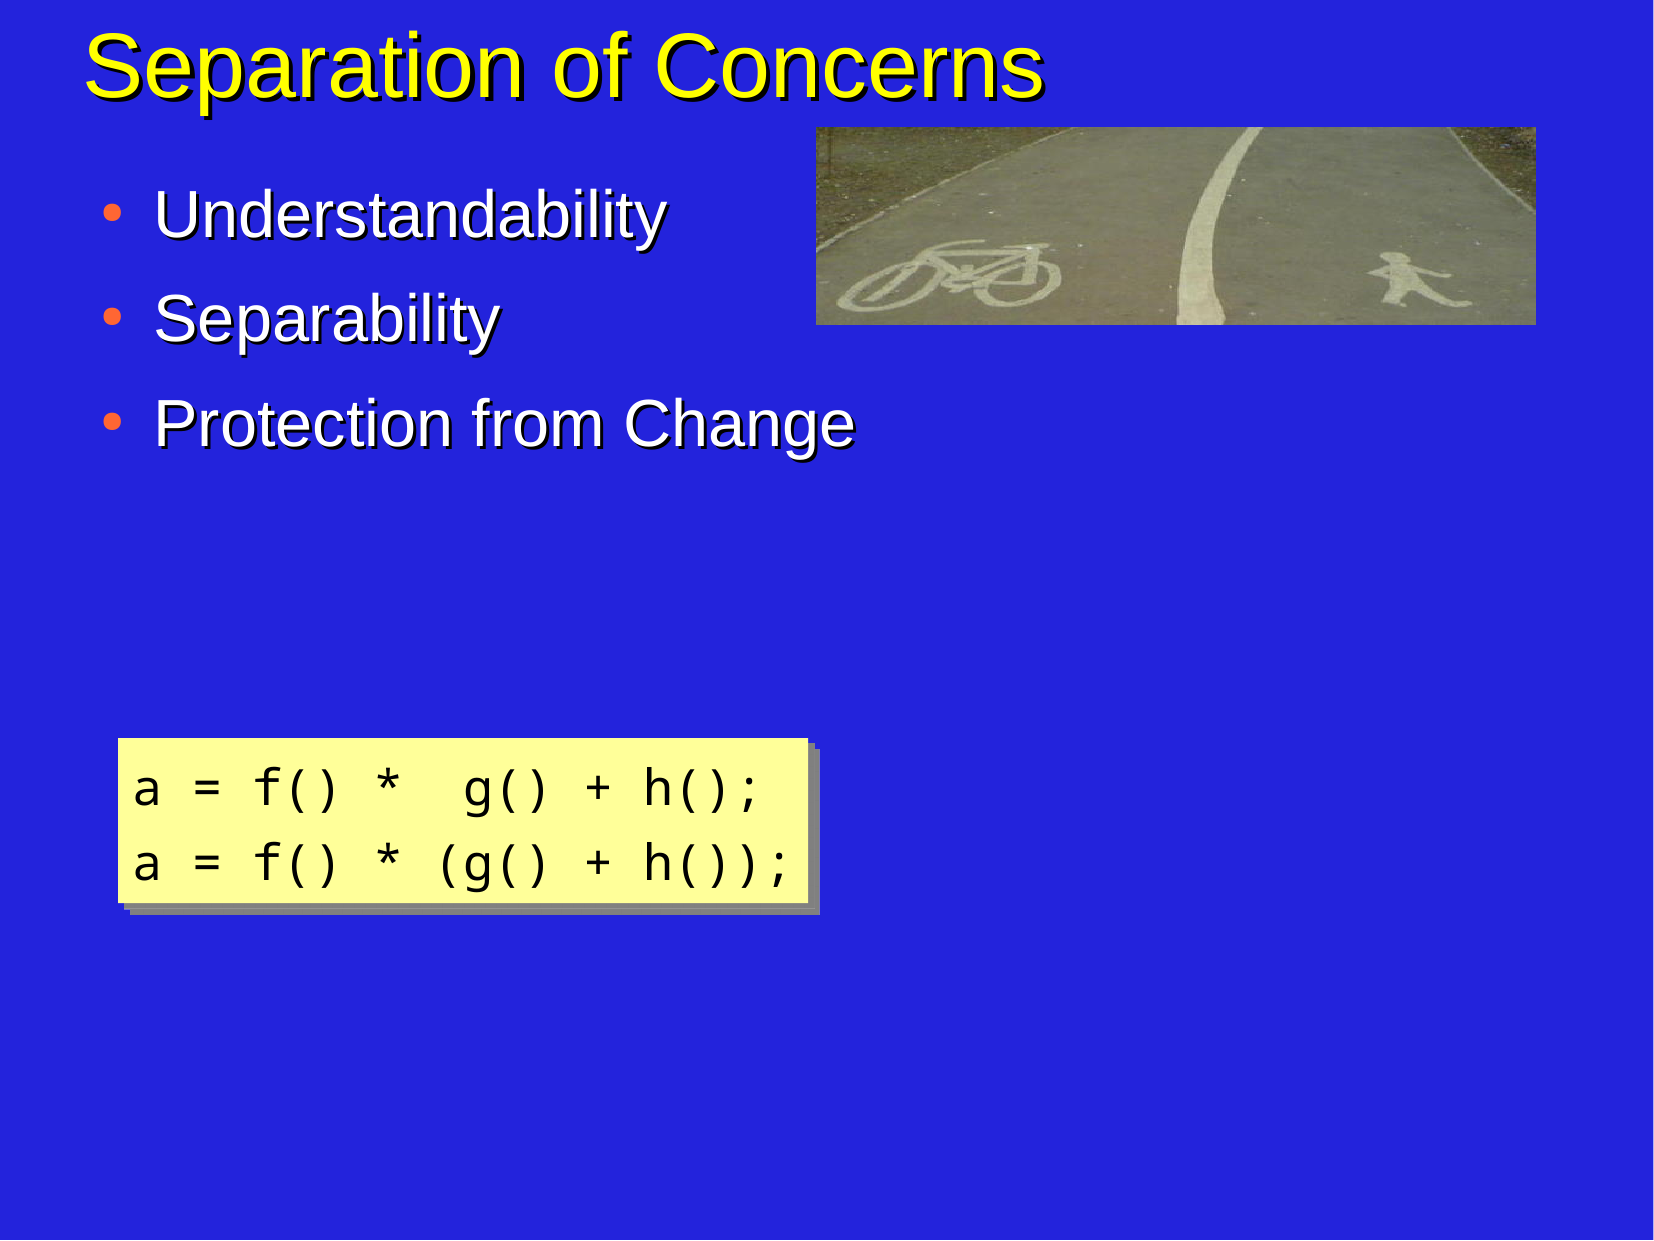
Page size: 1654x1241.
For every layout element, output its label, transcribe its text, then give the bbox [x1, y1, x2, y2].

title Separation of Concerns [82, 2, 1571, 130]
picture [816, 127, 1536, 325]
text_box a = f() * g() + h(); a = f() * (g() + h()); [118, 738, 809, 904]
list Understandability Separability Protection from Change [82, 177, 1571, 1182]
